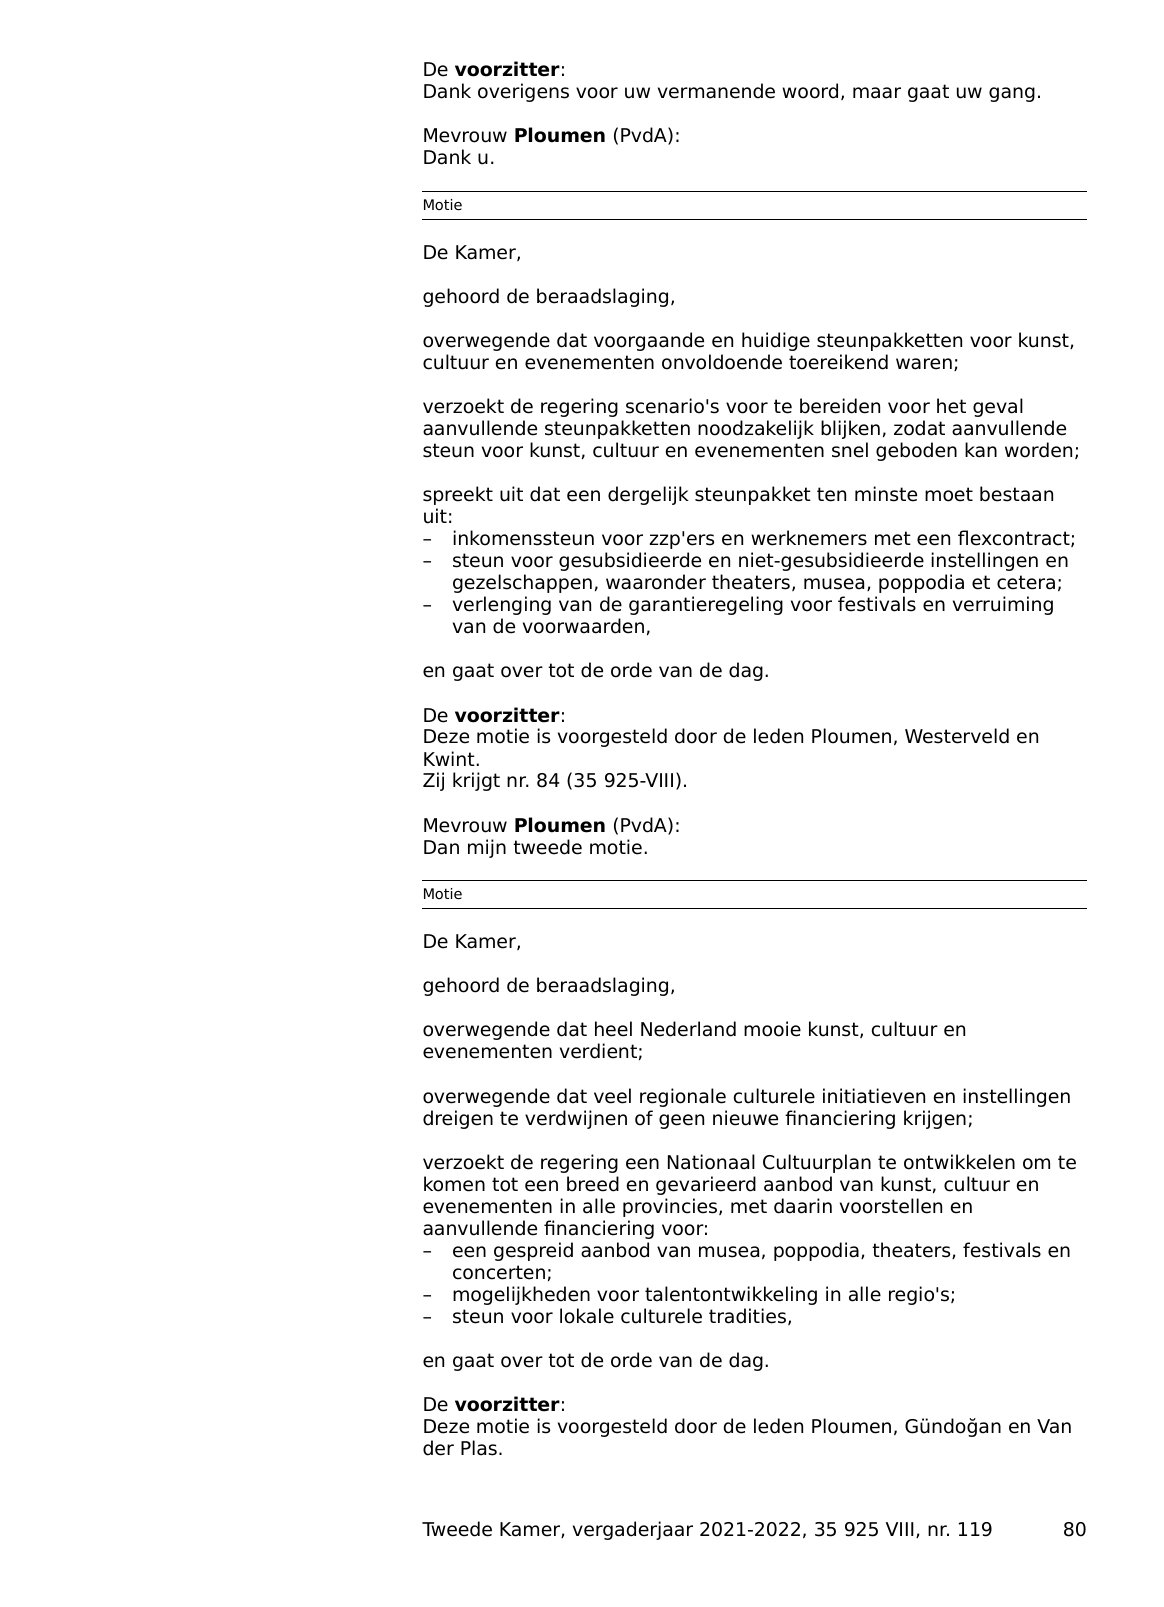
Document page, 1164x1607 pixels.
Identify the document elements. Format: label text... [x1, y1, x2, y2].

text – een gespreid aanbod van musea, poppodia, theaters, festivals en concerten; [422, 1239, 1087, 1283]
text Dank u. [422, 147, 1087, 169]
text overwegende dat voorgaande en huidige steunpakketten voor kunst, cultuur en evenementen onvoldoende toereikend waren; [422, 330, 1087, 374]
text gehoord de beraadslaging, [422, 286, 1087, 308]
text De voorzitter: [422, 704, 1087, 726]
text Mevrouw Ploumen (PvdA): [422, 125, 1087, 147]
text Dan mijn tweede motie. [422, 837, 1087, 858]
text De Kamer, [422, 242, 1087, 264]
text De voorzitter: [422, 59, 1087, 81]
text De voorzitter: [422, 1394, 1087, 1416]
text en gaat over tot de orde van de dag. [422, 660, 1087, 682]
table_header Motie [422, 881, 1087, 908]
text spreekt uit dat een dergelijk steunpakket ten minste moet bestaan uit: [422, 484, 1087, 528]
table_header Motie [422, 192, 1087, 218]
text Zij krijgt nr. 84 (35 925-VIII). [422, 770, 1087, 792]
text overwegende dat veel regionale culturele initiatieven en instellingen dreigen te verdwijnen of geen nieuwe financiering krijgen; [422, 1086, 1087, 1129]
text gehoord de beraadslaging, [422, 975, 1087, 997]
text overwegende dat heel Nederland mooie kunst, cultuur en evenementen verdient; [422, 1019, 1087, 1063]
text Dank overigens voor uw vermanende woord, maar gaat uw gang. [422, 81, 1087, 103]
text Deze motie is voorgesteld door de leden Ploumen, Gündoğan en Van der Plas. [422, 1416, 1087, 1460]
text Deze motie is voorgesteld door de leden Ploumen, Westerveld en Kwint. [422, 726, 1087, 770]
text en gaat over tot de orde van de dag. [422, 1350, 1087, 1372]
text – inkomenssteun voor zzp'ers en werknemers met een flexcontract; [422, 528, 1087, 550]
text verzoekt de regering een Nationaal Cultuurplan te ontwikkelen om te komen tot een breed en gevarieerd aanbod van kunst, cultuur en evenementen in alle provincies, met daarin voorstellen en aanvullende financiering voor: [422, 1152, 1087, 1239]
text – steun voor lokale culturele tradities, [422, 1306, 1087, 1327]
text Mevrouw Ploumen (PvdA): [422, 814, 1087, 837]
text – verlenging van de garantieregeling voor festivals en verruiming van de voorwaarden, [422, 594, 1087, 638]
text verzoekt de regering scenario's voor te bereiden voor het geval aanvullende steunpakketten noodzakelijk blijken, zodat aanvullende steun voor kunst, cultuur en evenementen snel geboden kan worden; [422, 396, 1087, 462]
text – mogelijkheden voor talentontwikkeling in alle regio's; [422, 1283, 1087, 1306]
text – steun voor gesubsidieerde en niet-gesubsidieerde instellingen en gezelschappen, waaronder theaters, musea, poppodia et cetera; [422, 550, 1087, 594]
text De Kamer, [422, 931, 1087, 953]
